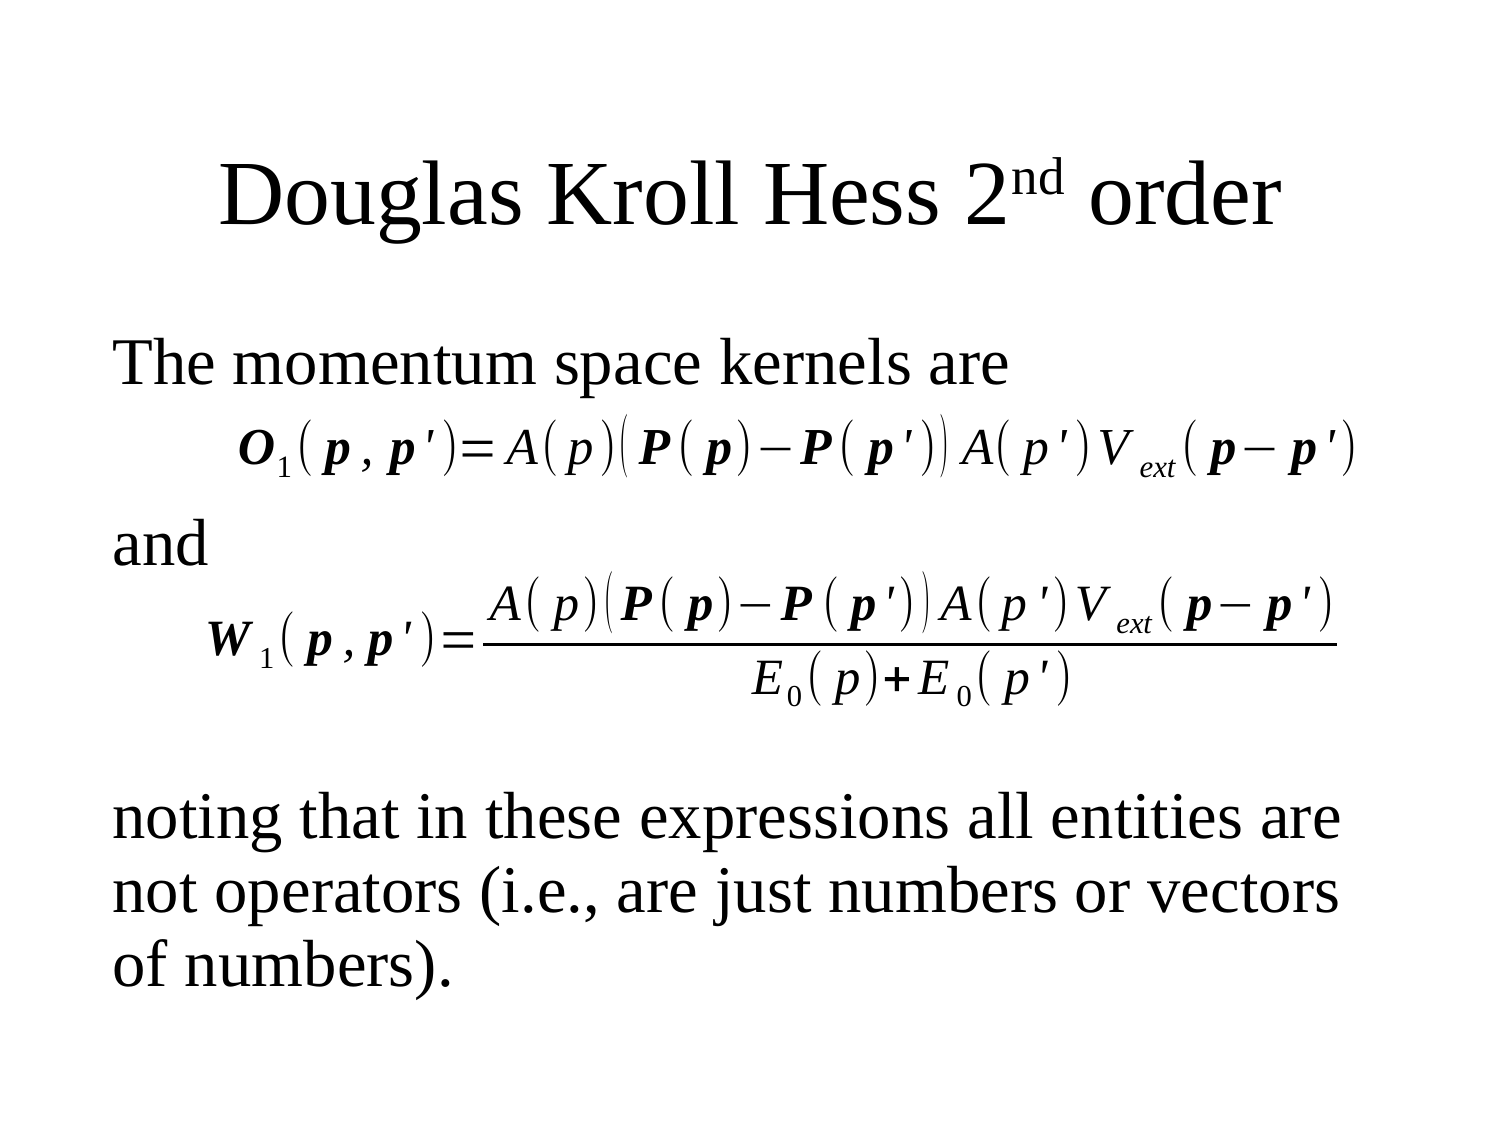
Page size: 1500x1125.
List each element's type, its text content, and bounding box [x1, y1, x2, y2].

chart [225, 412, 1372, 484]
chart [191, 570, 1351, 713]
list The momentum space kernels are and noting that in these expressions all entities are not operators (i.e., are just numbers or vectors of numbers). [112, 324, 1388, 1092]
title Douglas Kroll Hess 2nd order [112, 99, 1388, 288]
